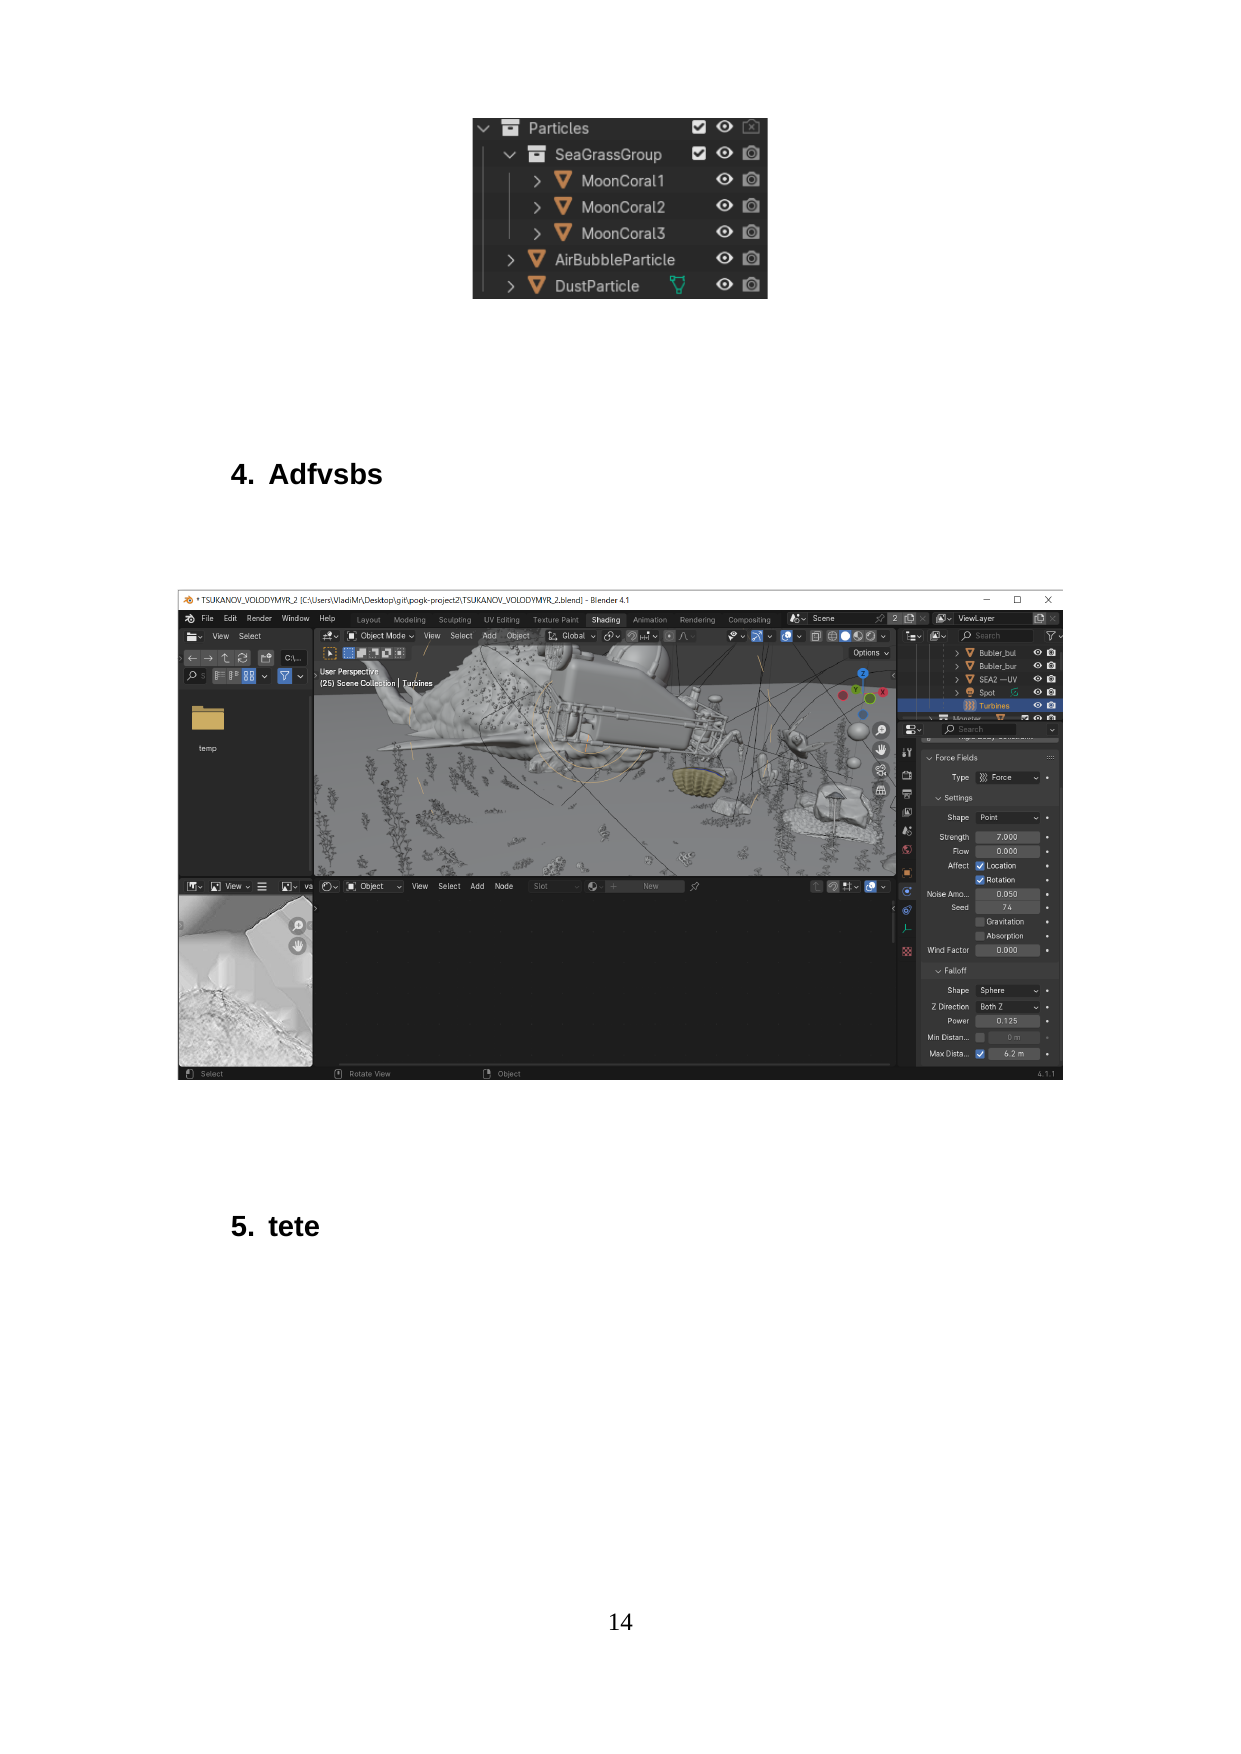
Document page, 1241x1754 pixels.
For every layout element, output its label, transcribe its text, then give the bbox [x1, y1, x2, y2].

subtitle tete [231, 1209, 1122, 1243]
subtitle Adfvsbs [231, 457, 1122, 491]
picture [472, 118, 768, 299]
picture [177, 589, 1063, 1080]
